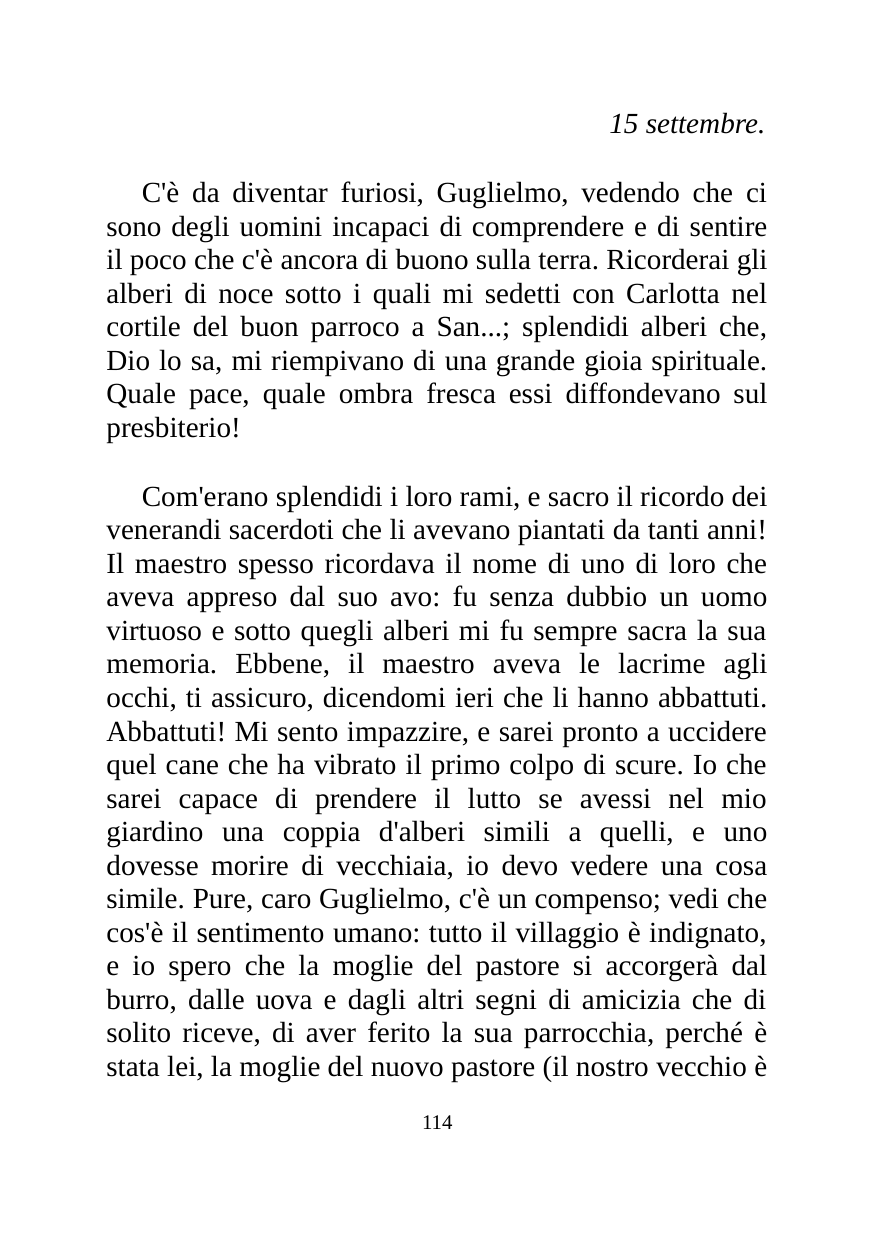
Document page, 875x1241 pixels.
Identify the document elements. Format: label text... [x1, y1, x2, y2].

text 15 settembre. [106, 106, 768, 140]
text C'è da diventar furiosi, Guglielmo, vedendo che ci sono degli uomini incapaci di comprendere e di sentire il poco che c'è ancora di buono sulla terra. Ricorderai gli alberi di noce sotto i quali mi sedetti con Carlotta nel cortile del buon parroco a San...; splendidi alberi che, Dio lo sa, mi riempivano di una grande gioia spirituale. Quale pace, quale ombra fresca essi diffondevano sul presbiterio! [106, 175, 768, 443]
text Com'erano splendidi i loro rami, e sacro il ricordo dei venerandi sacerdoti che li avevano piantati da tanti anni! Il maestro spesso ricordava il nome di uno di loro che aveva appreso dal suo avo: fu senza dubbio un uomo virtuoso e sotto quegli alberi mi fu sempre sacra la sua memoria. Ebbene, il maestro aveva le lacrime agli occhi, ti assicuro, dicendomi ieri che li hanno abbattuti. Abbattuti! Mi sento impazzire, e sarei pronto a uccidere quel cane che ha vibrato il primo colpo di scure. Io che sarei capace di prendere il lutto se avessi nel mio giardino una coppia d'alberi simili a quelli, e uno dovesse morire di vecchiaia, io devo vedere una cosa simile. Pure, caro Guglielmo, c'è un compenso; vedi che cos'è il sentimento umano: tutto il villaggio è indignato, e io spero che la moglie del pastore si accorgerà dal burro, dalle uova e dagli altri segni di amicizia che di solito riceve, di aver ferito la sua parrocchia, perché è stata lei, la moglie del nuovo pastore (il nostro vecchio è [106, 479, 768, 1083]
